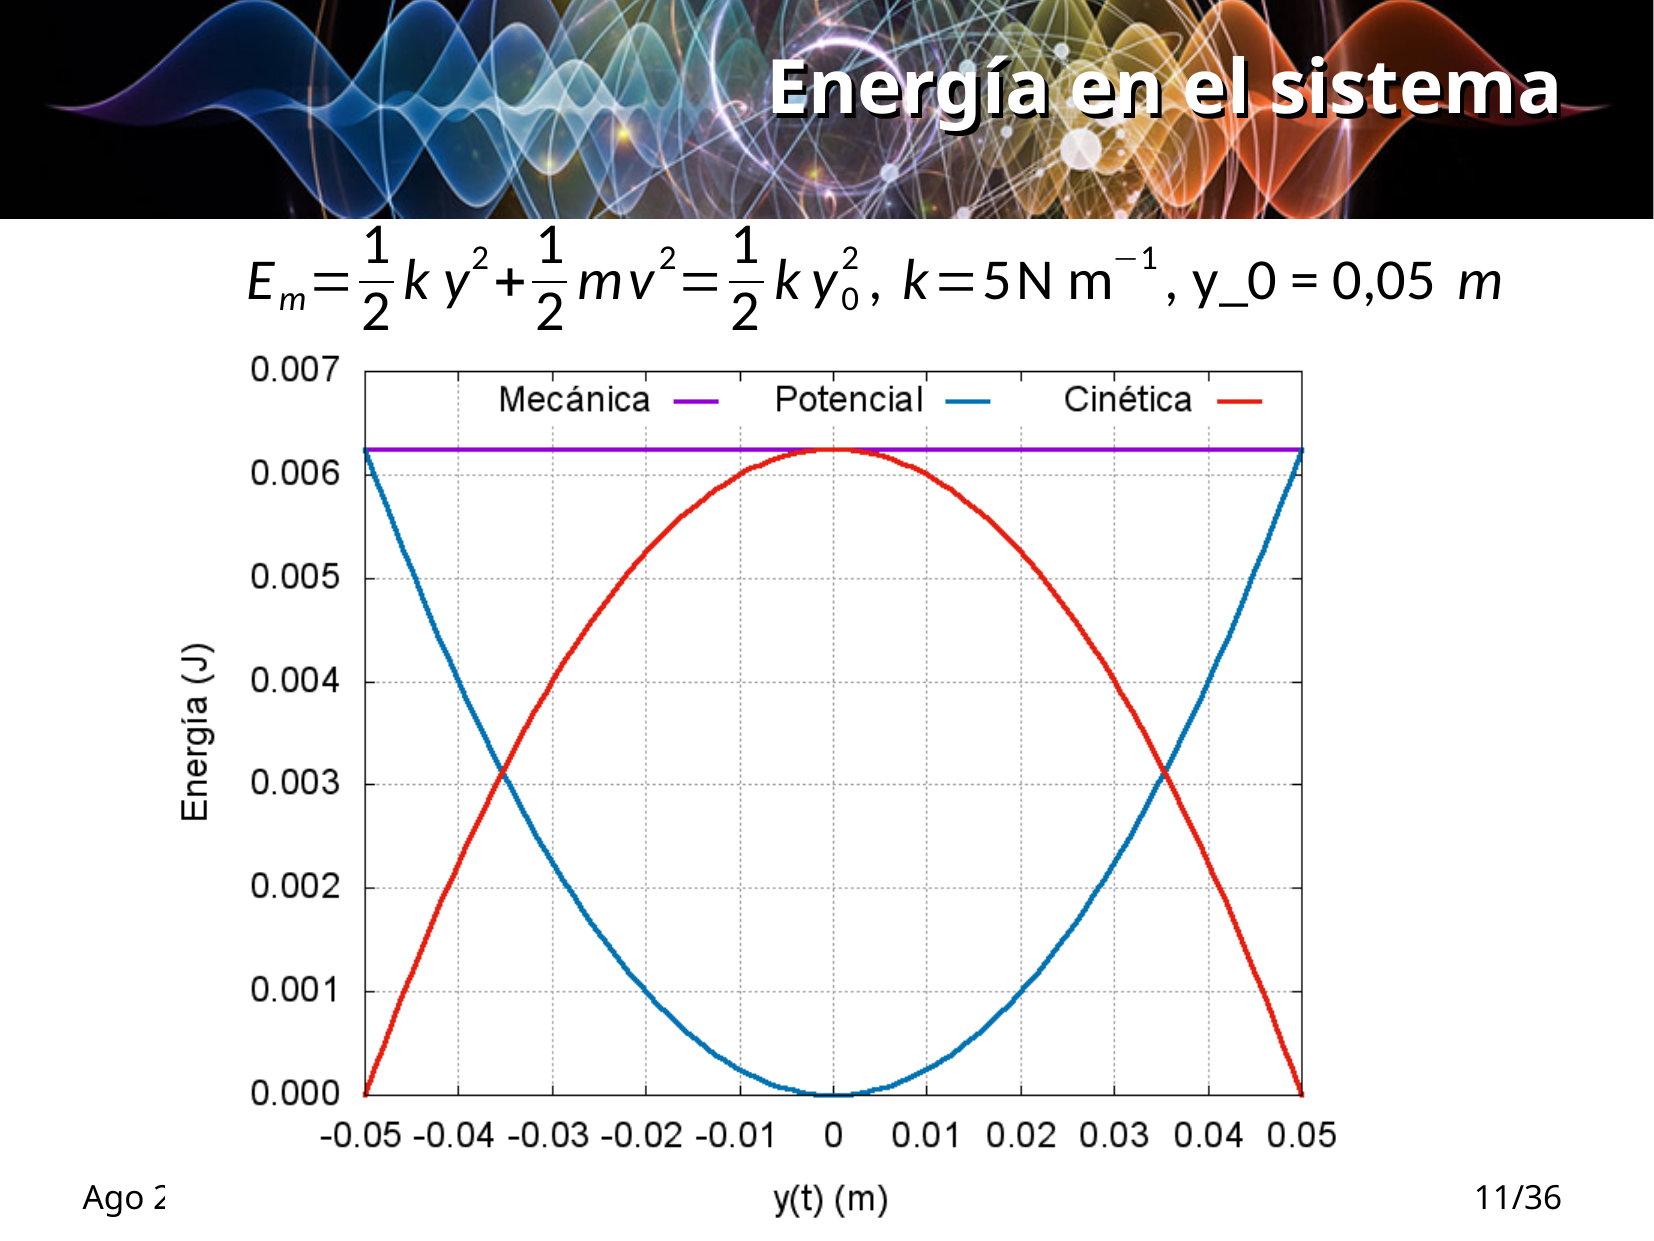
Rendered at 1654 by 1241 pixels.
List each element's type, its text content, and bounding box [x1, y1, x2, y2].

chart [240, 220, 1518, 346]
picture [0, 0, 1654, 219]
chart [525, 347, 537, 431]
picture [165, 329, 1366, 1231]
title Energía en el sistema [75, 19, 1564, 151]
